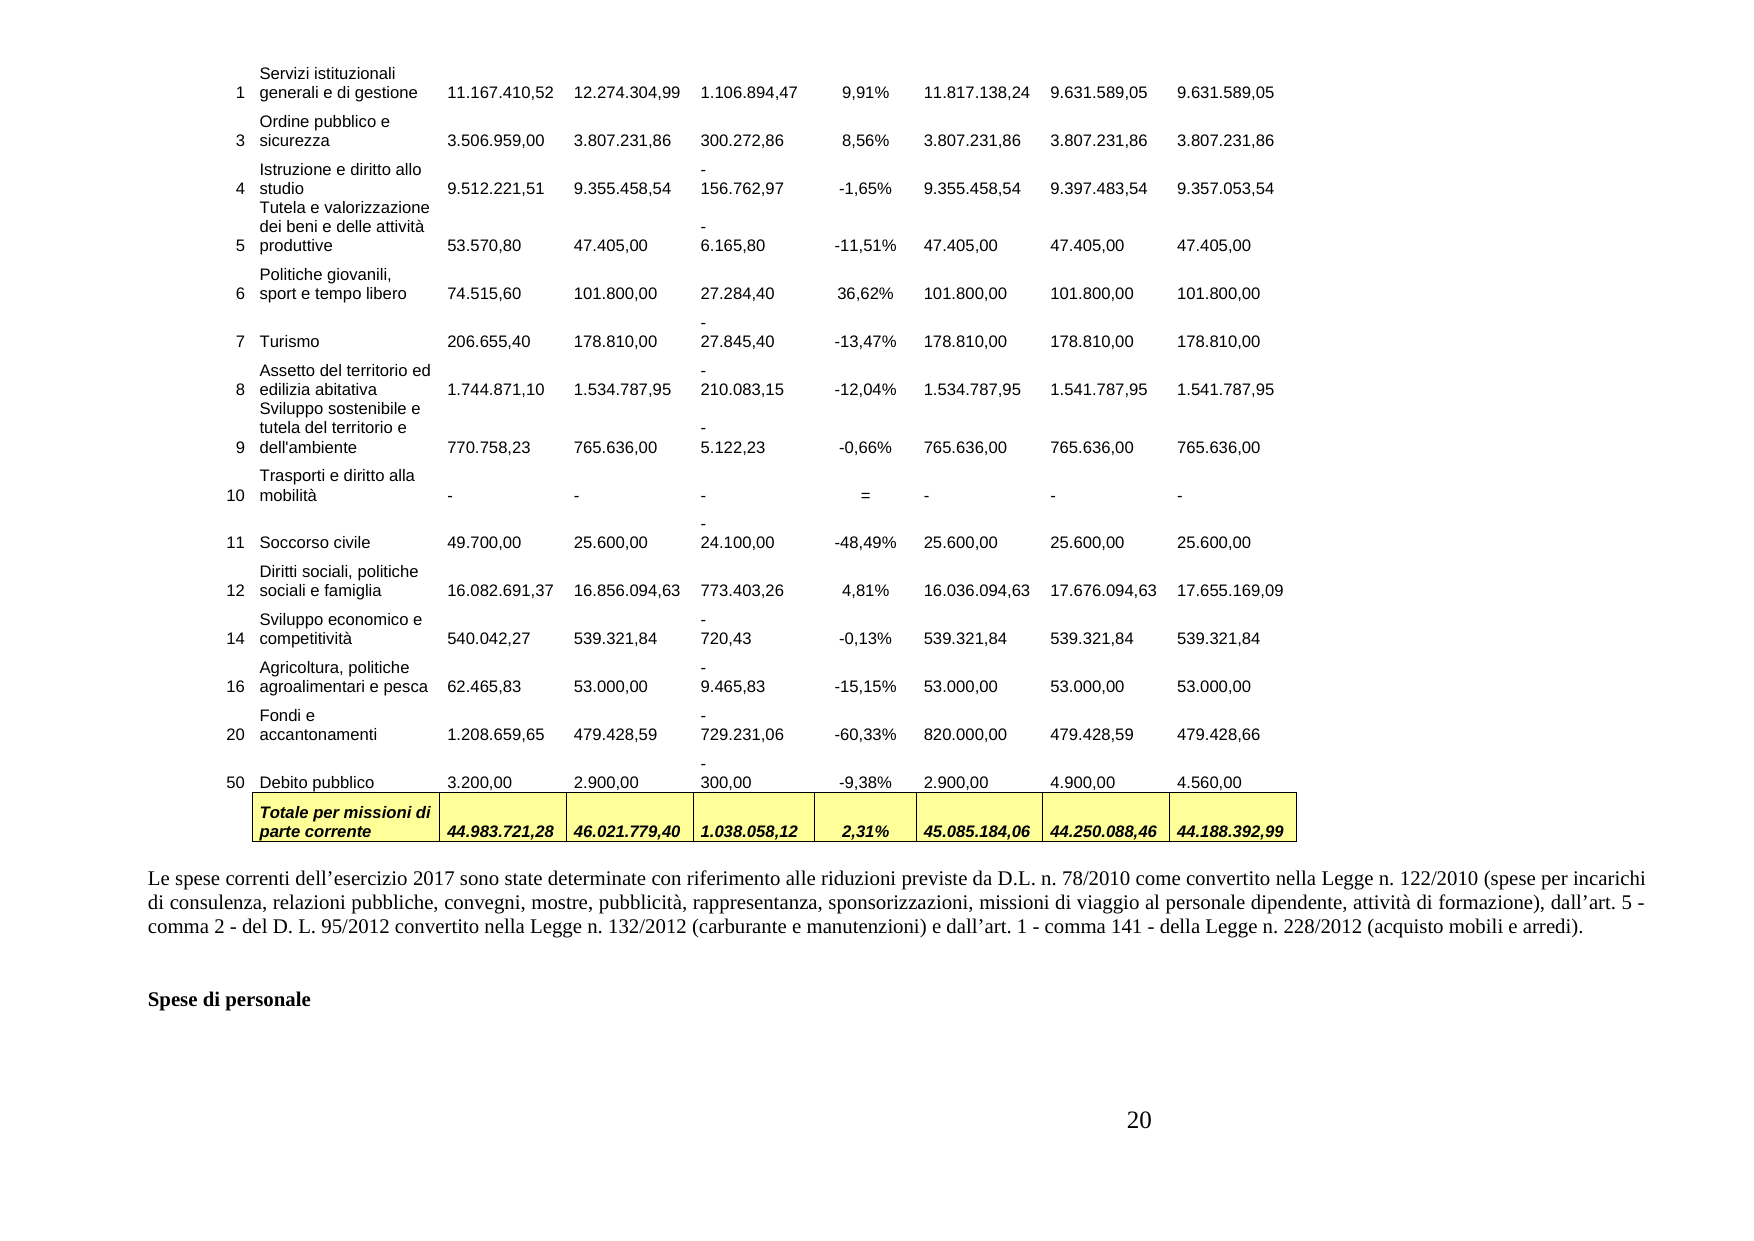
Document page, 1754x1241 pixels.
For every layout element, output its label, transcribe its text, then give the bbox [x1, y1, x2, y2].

table_cell Totale per missioni di parte corrente [253, 793, 439, 841]
table_cell 53.000,00 [1043, 648, 1169, 696]
table_cell - 27.845,40 [693, 303, 814, 351]
table_cell [1502, 696, 1571, 744]
table_cell - 720,43 [693, 600, 814, 648]
table_cell [1502, 648, 1571, 696]
table_cell [1434, 648, 1502, 696]
table_cell 101.800,00 [916, 255, 1043, 303]
table_cell -12,04% [815, 351, 916, 399]
table_cell Debito pubblico [252, 744, 440, 792]
table_cell 479.428,59 [1043, 696, 1169, 744]
table_cell [1502, 553, 1571, 600]
table_cell 11 [148, 505, 252, 552]
table_cell 1.541.787,95 [1170, 351, 1296, 399]
table_cell 17.655.169,09 [1170, 553, 1296, 600]
table_cell [1502, 255, 1571, 303]
table_cell Soccorso civile [252, 505, 440, 552]
table_cell [1434, 53, 1502, 102]
table_cell 3.506.959,00 [440, 102, 566, 150]
table_cell 47.405,00 [1170, 198, 1296, 255]
table_cell - [440, 457, 566, 504]
table_cell [1434, 505, 1502, 552]
table_cell 44.983.721,28 [440, 793, 566, 841]
table_cell [1434, 696, 1502, 744]
table_cell 101.800,00 [1170, 255, 1296, 303]
table_cell 5 [148, 198, 252, 255]
table_cell 50 [148, 744, 252, 792]
table_cell -15,15% [815, 648, 916, 696]
table_cell 25.600,00 [1170, 505, 1296, 552]
table_cell [1502, 399, 1571, 457]
table_cell [1434, 255, 1502, 303]
table_cell 178.810,00 [916, 303, 1043, 351]
table_cell 820.000,00 [916, 696, 1043, 744]
table_cell 1.541.787,95 [1043, 351, 1169, 399]
table_cell 1.208.659,65 [440, 696, 566, 744]
table_cell [1365, 648, 1433, 696]
table_cell 2.900,00 [566, 744, 693, 792]
table_cell [1365, 399, 1433, 457]
table_cell [1365, 457, 1433, 504]
table_cell 47.405,00 [1043, 198, 1169, 255]
table_cell [1434, 600, 1502, 648]
table_cell [1502, 198, 1571, 255]
table_cell [1365, 150, 1433, 198]
table_cell 46.021.779,40 [567, 793, 693, 841]
table_cell [148, 792, 252, 841]
table_cell Diritti sociali, politiche sociali e famiglia [252, 553, 440, 600]
table_cell 765.636,00 [1170, 399, 1296, 457]
table_cell 3.807.231,86 [566, 102, 693, 150]
table_cell 44.188.392,99 [1170, 793, 1296, 841]
table_cell 9.397.483,54 [1043, 150, 1169, 198]
table_cell 9 [148, 399, 252, 457]
table_cell [1365, 744, 1433, 792]
table_cell - [566, 457, 693, 504]
table_cell 16.036.094,63 [916, 553, 1043, 600]
table_cell 14 [148, 600, 252, 648]
table_cell 53.570,80 [440, 198, 566, 255]
table_cell [1296, 53, 1365, 102]
table_cell - [1043, 457, 1169, 504]
table_cell 4.900,00 [1043, 744, 1169, 792]
table_cell [1296, 399, 1365, 457]
table_cell 9.631.589,05 [1043, 53, 1169, 102]
table_cell [1365, 255, 1433, 303]
table_cell 1.744.871,10 [440, 351, 566, 399]
table_cell 25.600,00 [566, 505, 693, 552]
table_cell [1502, 457, 1571, 504]
table_cell 10 [148, 457, 252, 504]
table_cell 773.403,26 [693, 553, 814, 600]
table_cell [1296, 150, 1365, 198]
table_cell Fondi e accantonamenti [252, 696, 440, 744]
table_cell 101.800,00 [566, 255, 693, 303]
table_cell [1365, 198, 1433, 255]
table_cell 16 [148, 648, 252, 696]
table_cell Servizi istituzionali generali e di gestione [252, 53, 440, 102]
table_cell [1296, 102, 1365, 150]
table_cell 539.321,84 [916, 600, 1043, 648]
table_cell [1296, 351, 1365, 399]
table_cell 44.250.088,46 [1043, 793, 1169, 841]
table_cell 539.321,84 [1043, 600, 1169, 648]
table_cell [1296, 255, 1365, 303]
table_cell 16.082.691,37 [440, 553, 566, 600]
table_cell [1296, 198, 1365, 255]
table_cell - [916, 457, 1043, 504]
table_cell [1434, 553, 1502, 600]
table_cell - 729.231,06 [693, 696, 814, 744]
table_cell Sviluppo economico e competitività [252, 600, 440, 648]
table_cell - 9.465,83 [693, 648, 814, 696]
table_cell Ordine pubblico e sicurezza [252, 102, 440, 150]
table_cell Sviluppo sostenibile e tutela del territorio e dell'ambiente [252, 399, 440, 457]
table_cell [1296, 696, 1365, 744]
table_cell 2,31% [815, 793, 916, 841]
table_cell [1365, 303, 1433, 351]
table_cell [1365, 553, 1433, 600]
table_cell 36,62% [815, 255, 916, 303]
table_cell 3.200,00 [440, 744, 566, 792]
table_cell 11.817.138,24 [916, 53, 1043, 102]
table_cell [1502, 53, 1571, 102]
table_cell 3.807.231,86 [1043, 102, 1169, 150]
table_cell 11.167.410,52 [440, 53, 566, 102]
table_cell Istruzione e diritto allo studio [252, 150, 440, 198]
table_cell - 300,00 [693, 744, 814, 792]
table_cell [1434, 150, 1502, 198]
table_cell - 5.122,23 [693, 399, 814, 457]
text Spese di personale [148, 986, 1648, 1011]
table_cell [1365, 600, 1433, 648]
table_cell 539.321,84 [566, 600, 693, 648]
table_cell [1434, 744, 1502, 792]
table_cell 45.085.184,06 [917, 793, 1042, 841]
table_cell 7 [148, 303, 252, 351]
table_cell 4,81% [815, 553, 916, 600]
table_cell 101.800,00 [1043, 255, 1169, 303]
table_cell 25.600,00 [916, 505, 1043, 552]
table_cell -48,49% [815, 505, 916, 552]
table_cell [1296, 303, 1365, 351]
table_cell [1434, 351, 1502, 399]
table_cell - [1170, 457, 1296, 504]
table_cell Agricoltura, politiche agroalimentari e pesca [252, 648, 440, 696]
table_cell 206.655,40 [440, 303, 566, 351]
table_cell [1434, 102, 1502, 150]
table_cell 765.636,00 [916, 399, 1043, 457]
table_cell [1434, 399, 1502, 457]
table_cell [1365, 102, 1433, 150]
table_cell 8,56% [815, 102, 916, 150]
table_cell 8 [148, 351, 252, 399]
table_cell -1,65% [815, 150, 916, 198]
table_cell [1296, 457, 1365, 504]
table_cell 479.428,66 [1170, 696, 1296, 744]
table_cell 17.676.094,63 [1043, 553, 1169, 600]
table_cell [1502, 744, 1571, 792]
table_cell 74.515,60 [440, 255, 566, 303]
table_cell 178.810,00 [566, 303, 693, 351]
table_cell 540.042,27 [440, 600, 566, 648]
table_cell 16.856.094,63 [566, 553, 693, 600]
table_cell 178.810,00 [1043, 303, 1169, 351]
table_cell 178.810,00 [1170, 303, 1296, 351]
table_cell = [815, 457, 916, 504]
table_cell 47.405,00 [916, 198, 1043, 255]
table_cell [1297, 792, 1365, 841]
table_cell 6 [148, 255, 252, 303]
table_cell [1434, 198, 1502, 255]
table_cell [1502, 150, 1571, 198]
table_cell 1 [148, 53, 252, 102]
table_cell - [693, 457, 814, 504]
table_cell 49.700,00 [440, 505, 566, 552]
table_cell 53.000,00 [916, 648, 1043, 696]
table_cell - 156.762,97 [693, 150, 814, 198]
table_cell Tutela e valorizzazione dei beni e delle attività produttive [252, 198, 440, 255]
table_cell [1434, 457, 1502, 504]
table_cell 765.636,00 [566, 399, 693, 457]
table_cell [1502, 351, 1571, 399]
table_cell [1296, 600, 1365, 648]
table_cell Trasporti e diritto alla mobilità [252, 457, 440, 504]
table_cell [1502, 792, 1571, 841]
text Le spese correnti dell’esercizio 2017 sono state determinate con riferimento alle riduzioni previste da D.L. n. 78/2010 come convertito nella Legge n. 122/2010 (spese per incarichi di consulenza, relazioni pubbliche, convegni, mostre, pubblicità, rappresentanza, sponsorizzazioni, missioni di viaggio al personale dipendente, attività di formazione), dall’art. 5 - comma 2 - del D. L. 95/2012 convertito nella Legge n. 132/2012 (carburante e manutenzioni) e dall’art. 1 - comma 141 - della Legge n. 228/2012 (acquisto mobili e arredi). [148, 866, 1648, 938]
table_cell 53.000,00 [566, 648, 693, 696]
table_cell 1.534.787,95 [566, 351, 693, 399]
table_cell 12.274.304,99 [566, 53, 693, 102]
table_cell 2.900,00 [916, 744, 1043, 792]
table_cell [1296, 744, 1365, 792]
table_cell 12 [148, 553, 252, 600]
table_cell 479.428,59 [566, 696, 693, 744]
table_cell -11,51% [815, 198, 916, 255]
table_cell 9.512.221,51 [440, 150, 566, 198]
table_cell Politiche giovanili, sport e tempo libero [252, 255, 440, 303]
table_cell 20 [148, 696, 252, 744]
table_cell [1502, 505, 1571, 552]
table_cell 1.106.894,47 [693, 53, 814, 102]
table_cell -13,47% [815, 303, 916, 351]
table_cell 1.038.058,12 [694, 793, 814, 841]
table_cell [1365, 505, 1433, 552]
table_cell 9,91% [815, 53, 916, 102]
table_cell 539.321,84 [1170, 600, 1296, 648]
table_cell [1365, 696, 1433, 744]
table_cell 9.355.458,54 [916, 150, 1043, 198]
table_cell [1502, 600, 1571, 648]
table_cell 3.807.231,86 [916, 102, 1043, 150]
table_cell [1502, 102, 1571, 150]
table_cell -0,13% [815, 600, 916, 648]
table_cell 9.357.053,54 [1170, 150, 1296, 198]
table_cell Turismo [252, 303, 440, 351]
table_cell - 24.100,00 [693, 505, 814, 552]
table_cell 62.465,83 [440, 648, 566, 696]
table_cell 4.560,00 [1170, 744, 1296, 792]
table_cell 4 [148, 150, 252, 198]
table_cell [1365, 53, 1433, 102]
table_cell 47.405,00 [566, 198, 693, 255]
table_cell -9,38% [815, 744, 916, 792]
table_cell - 210.083,15 [693, 351, 814, 399]
table_cell [1365, 351, 1433, 399]
table_cell [1434, 303, 1502, 351]
table_cell [1365, 792, 1433, 841]
table_cell 27.284,40 [693, 255, 814, 303]
table_cell 9.631.589,05 [1170, 53, 1296, 102]
table_cell [1434, 792, 1502, 841]
table_cell 1.534.787,95 [916, 351, 1043, 399]
table_cell - 6.165,80 [693, 198, 814, 255]
table_cell [1502, 303, 1571, 351]
table_cell -60,33% [815, 696, 916, 744]
table_cell 9.355.458,54 [566, 150, 693, 198]
table_cell [1296, 648, 1365, 696]
table_cell 300.272,86 [693, 102, 814, 150]
table_cell 53.000,00 [1170, 648, 1296, 696]
table_cell Assetto del territorio ed edilizia abitativa [252, 351, 440, 399]
table_cell 3 [148, 102, 252, 150]
table_cell 770.758,23 [440, 399, 566, 457]
table_cell [1296, 553, 1365, 600]
table_cell 25.600,00 [1043, 505, 1169, 552]
table_cell [1296, 505, 1365, 552]
table_cell 765.636,00 [1043, 399, 1169, 457]
table_cell 3.807.231,86 [1170, 102, 1296, 150]
table_cell -0,66% [815, 399, 916, 457]
